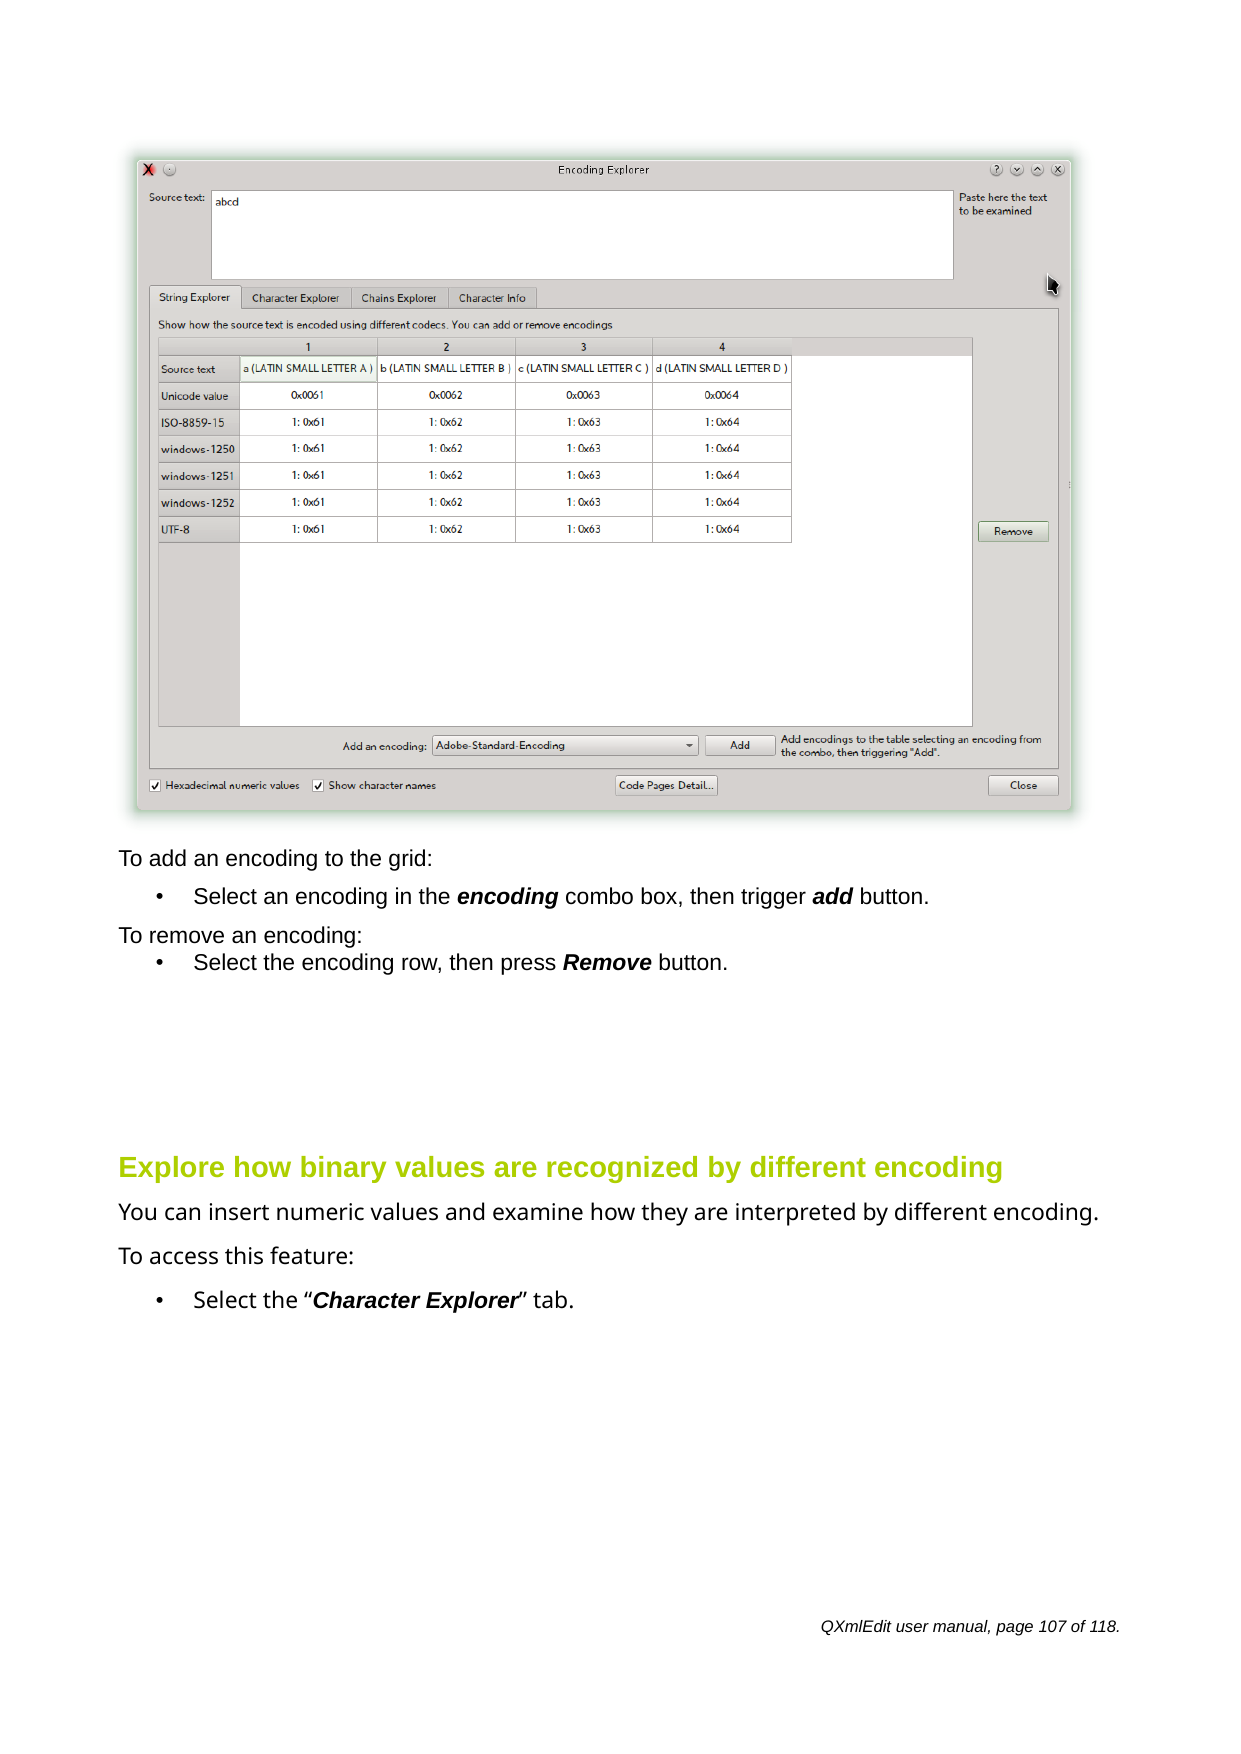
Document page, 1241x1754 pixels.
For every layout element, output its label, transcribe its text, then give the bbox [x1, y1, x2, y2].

text To remove an encoding: [118, 922, 1122, 948]
list Select an encoding in the encoding combo box, then trigger add button. [156, 883, 1122, 910]
text To add an encoding to the grid: [118, 844, 1122, 871]
list Select the encoding row, then press Remove button. [156, 948, 1122, 975]
picture [101, 124, 1106, 845]
list Select the “Character Explorer” tab. [156, 1284, 1122, 1315]
text You can insert numeric values and examine how they are interpreted by different encoding. [118, 1196, 1122, 1228]
subtitle Explore how binary values are recognized by different encoding [118, 1150, 1122, 1184]
text To access this feature: [118, 1240, 1122, 1271]
